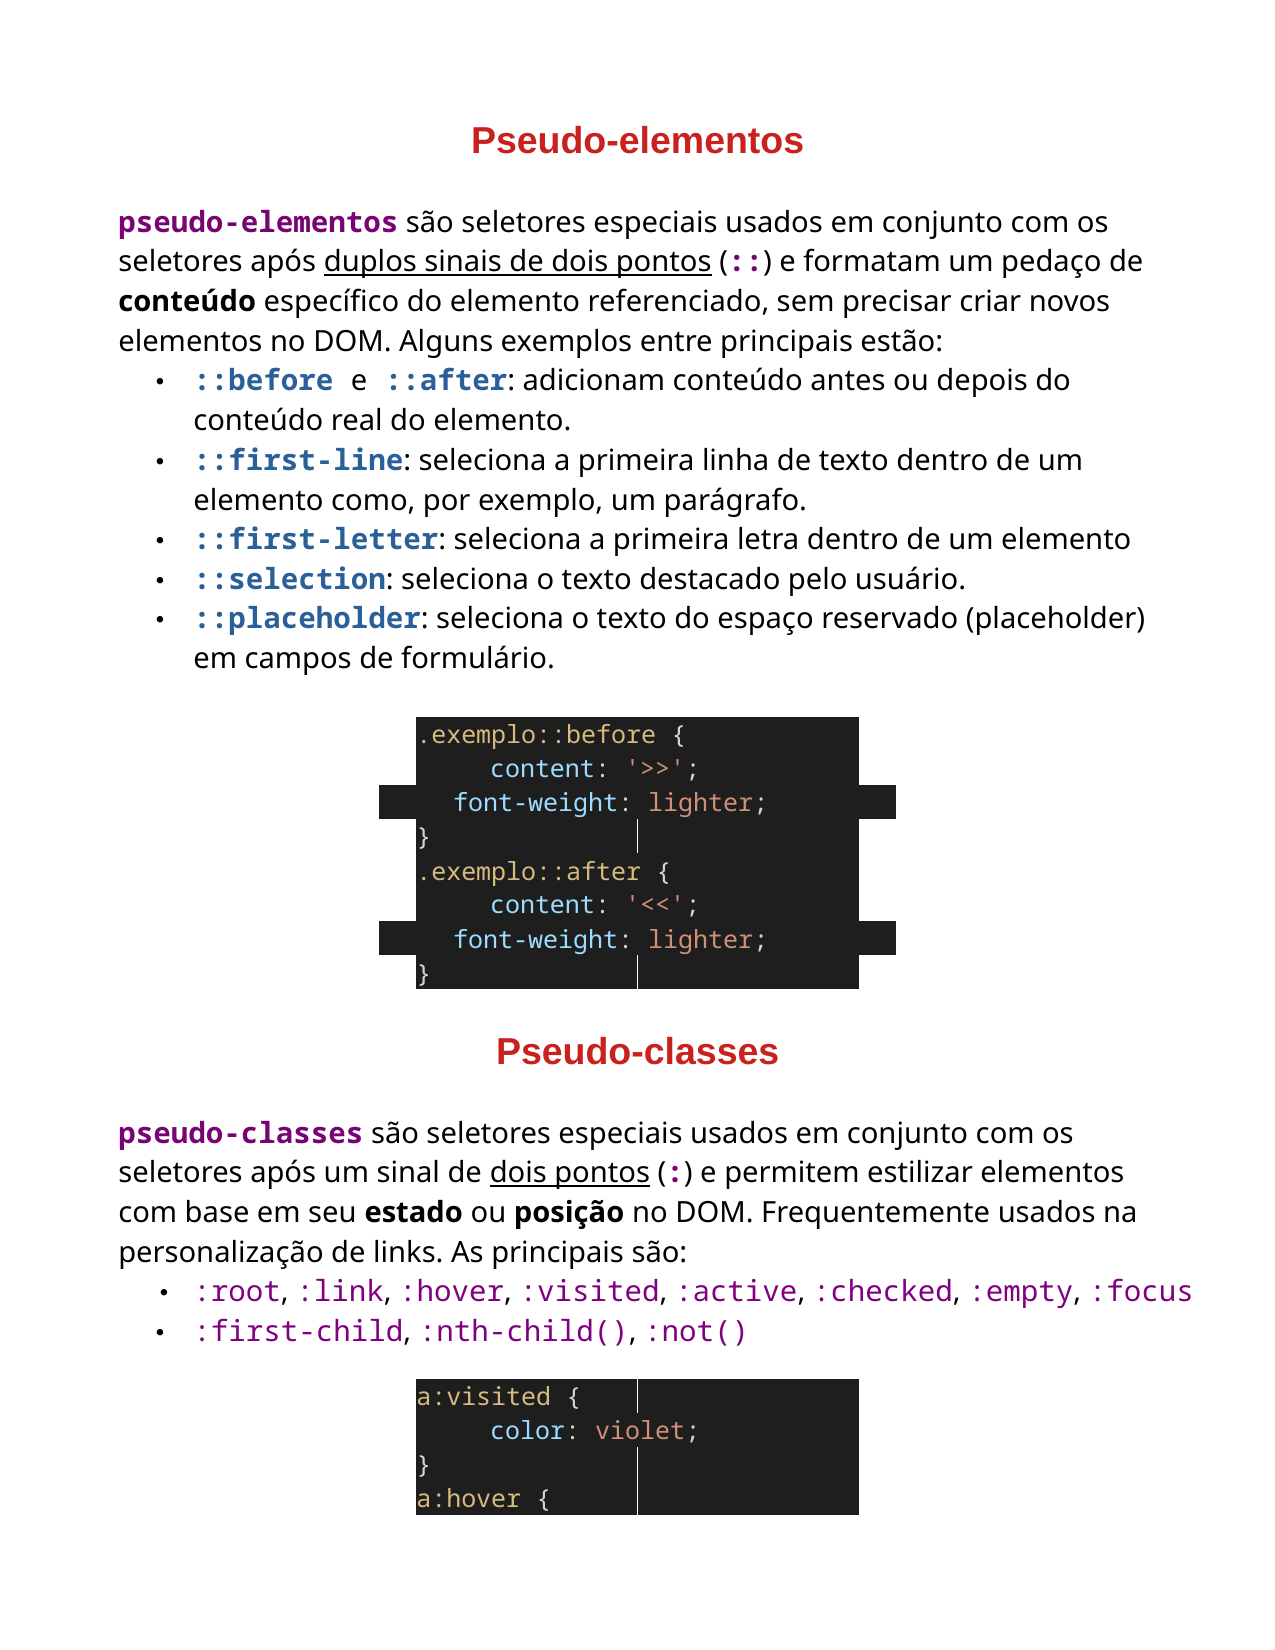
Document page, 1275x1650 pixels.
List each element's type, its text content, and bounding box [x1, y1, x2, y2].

list ::placeholder: seleciona o texto do espaço reservado (placeholder) em campos de formulário. [156, 598, 1157, 677]
text a:visited { [118, 1379, 1157, 1413]
text } [118, 1447, 1157, 1481]
text pseudo-elementos são seletores especiais usados em conjunto com os seletores após duplos sinais de dois pontos (::) e formatam um pedaço de conteúdo específico do elemento referenciado, sem precisar criar novos elementos no DOM. Alguns exemplos entre principais estão: [118, 201, 1157, 360]
text .exemplo::before { [118, 717, 1157, 751]
text Pseudo-elementos [118, 118, 1157, 161]
text font-weight: lighter; [118, 785, 1157, 819]
text a:hover { [118, 1481, 1157, 1515]
text Pseudo-classes [118, 1029, 1157, 1072]
list ::first-line: seleciona a primeira linha de texto dentro de um elemento como, por exemplo, um parágrafo. [156, 439, 1157, 518]
text content: '<<'; [118, 887, 1157, 921]
text } [118, 955, 1157, 989]
list :first-child, :nth-child(), :not() [156, 1310, 1157, 1350]
text font-weight: lighter; [118, 921, 1157, 955]
list ::before e ::after: adicionam conteúdo antes ou depois do conteúdo real do elemento. [156, 360, 1157, 439]
text } [118, 819, 1157, 853]
text content: '>>'; [118, 751, 1157, 785]
text .exemplo::after { [118, 853, 1157, 887]
list ::selection: seleciona o texto destacado pelo usuário. [156, 558, 1157, 598]
list :root, :link, :hover, :visited, :active, :checked, :empty, :focus [118, 1271, 1157, 1310]
list ::first-letter: seleciona a primeira letra dentro de um elemento [156, 518, 1157, 558]
text color: violet; [118, 1413, 1157, 1447]
text pseudo-classes são seletores especiais usados em conjunto com os seletores após um sinal de dois pontos (:) e permitem estilizar elementos com base em seu estado ou posição no DOM. Frequentemente usados na personalização de links. As principais são: [118, 1112, 1157, 1271]
